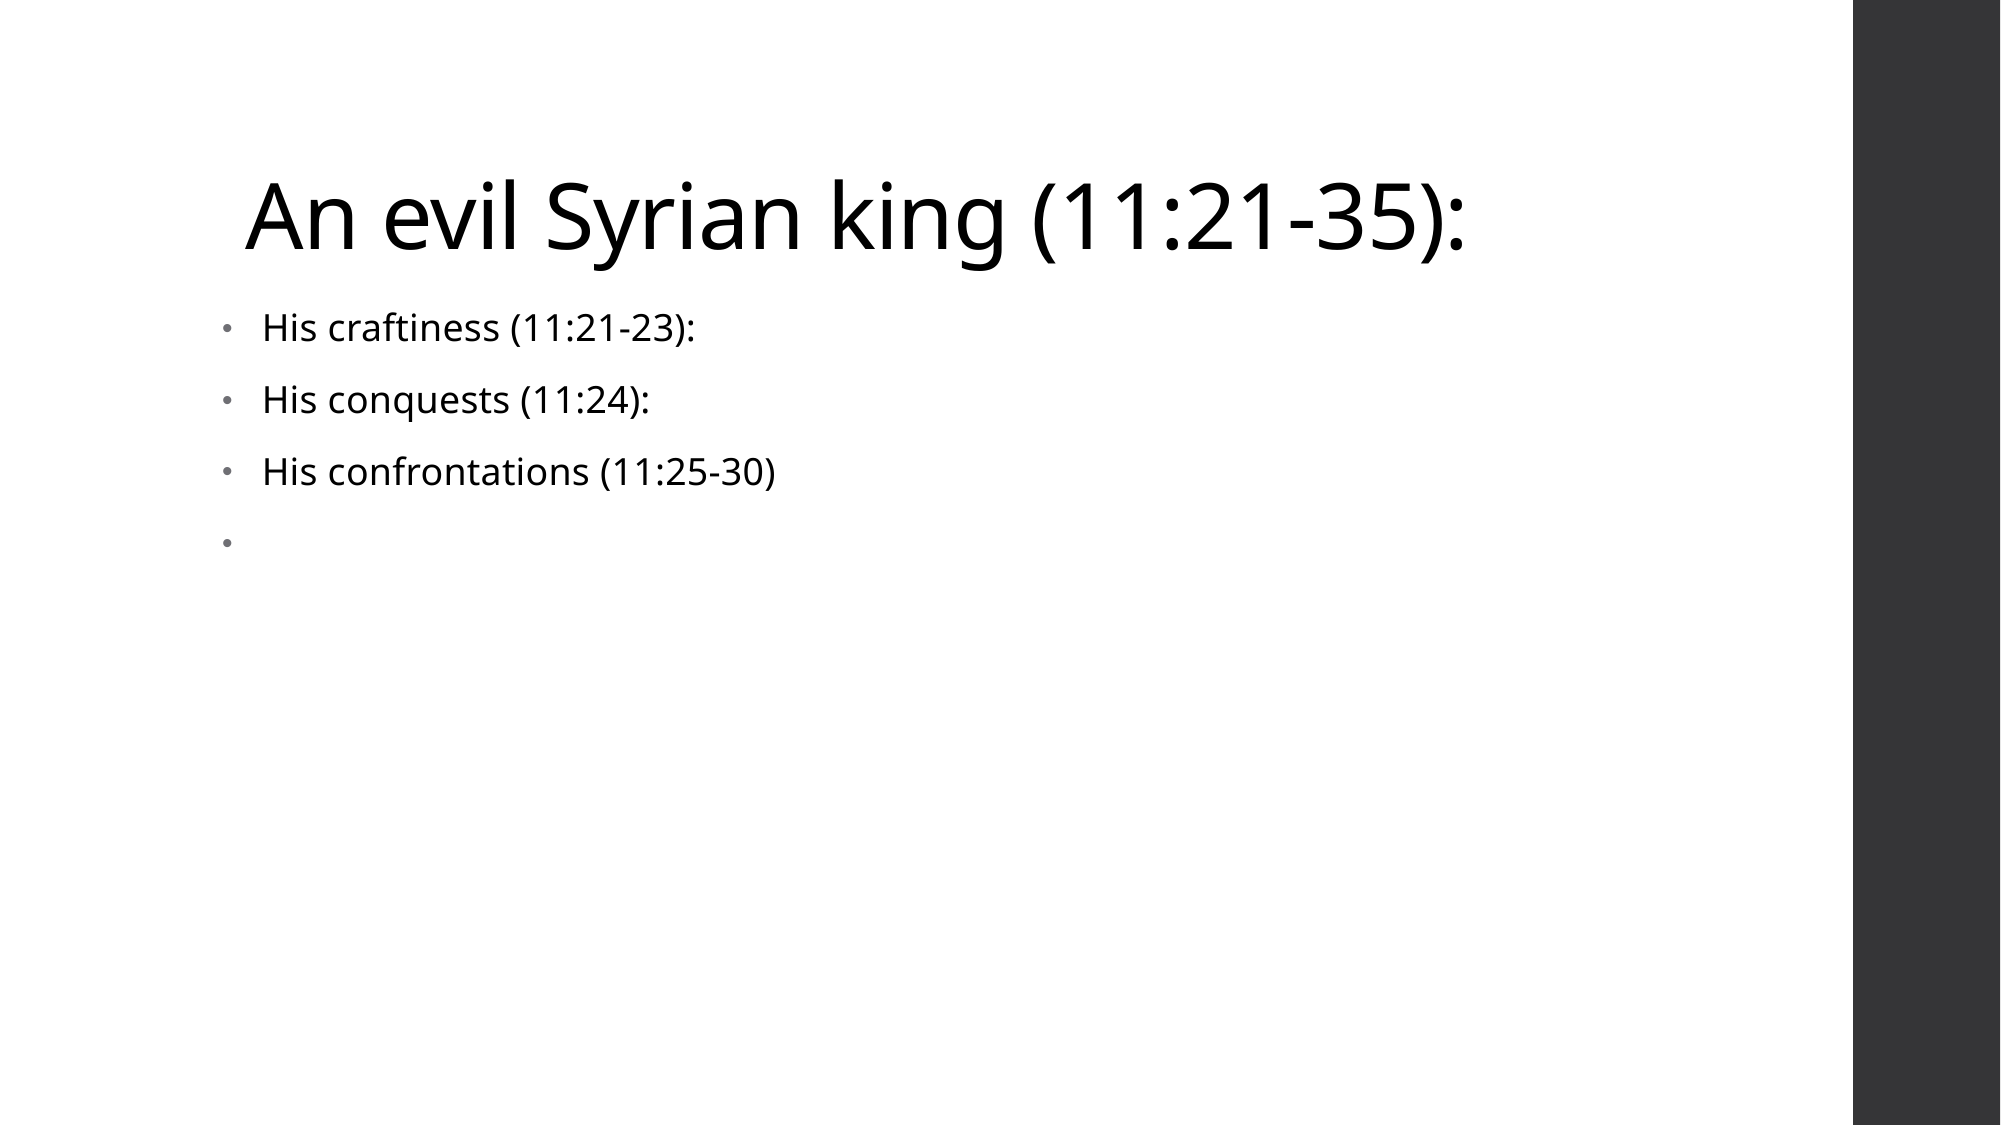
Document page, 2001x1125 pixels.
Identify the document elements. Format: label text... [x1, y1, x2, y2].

title An evil Syrian king (11:21-35): [206, 60, 1797, 278]
list His craftiness (11:21-23): His conquests (11:24): His confrontations (11:25-30) [206, 299, 1617, 1014]
